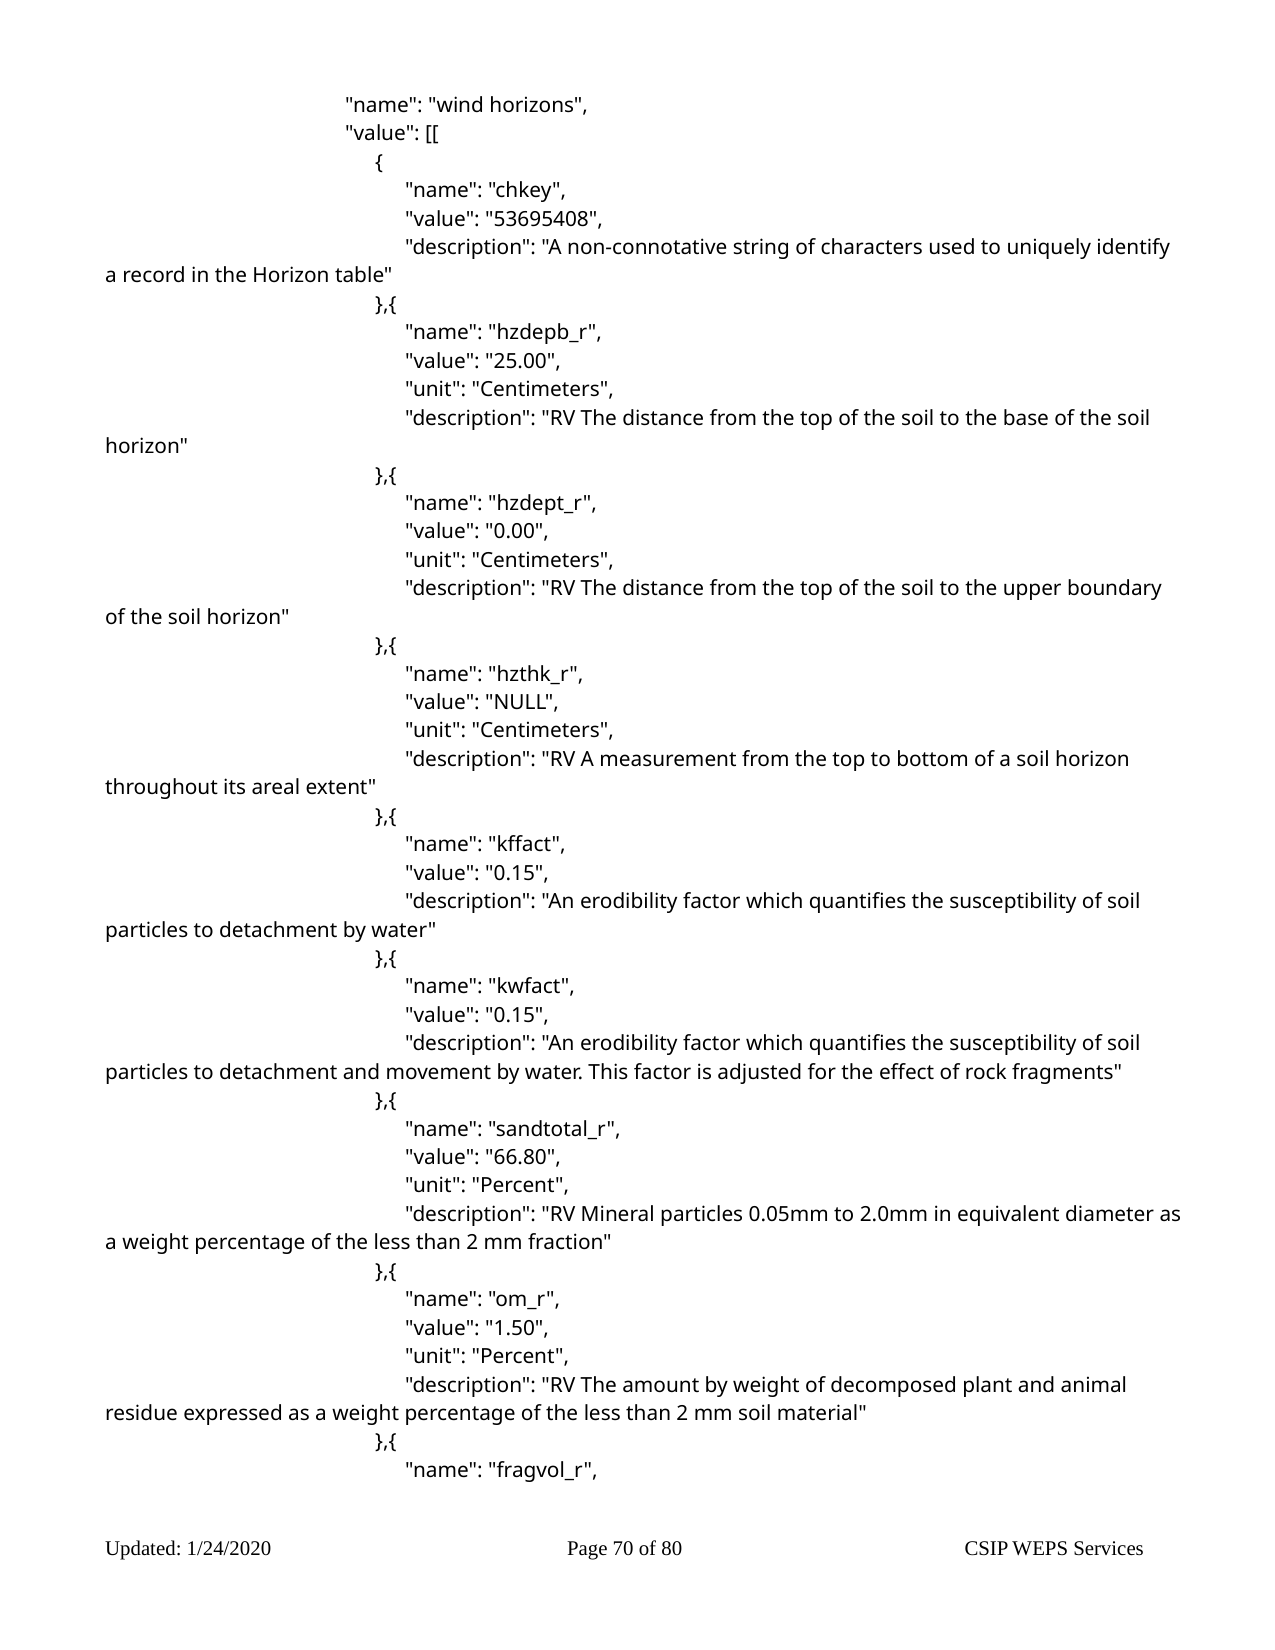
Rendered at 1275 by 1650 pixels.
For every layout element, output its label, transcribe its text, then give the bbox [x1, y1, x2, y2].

text "value": "53695408", [105, 204, 1185, 232]
text "description": "An erodibility factor which quantifies the susceptibility of soil particles to detachment and movement by water. This factor is adjusted for the effect of rock fragments" [105, 1028, 1185, 1085]
text "description": "A non-connotative string of characters used to uniquely identify a record in the Horizon table" [105, 232, 1185, 289]
text "name": "wind horizons", [105, 90, 1185, 118]
text "name": "hzdept_r", [105, 488, 1185, 517]
text "value": "NULL", [105, 687, 1185, 716]
text "value": "1.50", [105, 1313, 1185, 1341]
text "description": "RV The distance from the top of the soil to the upper boundary of the soil horizon" [105, 573, 1185, 630]
text "name": "sandtotal_r", [105, 1114, 1185, 1142]
text "unit": "Percent", [105, 1341, 1185, 1370]
text "description": "RV A measurement from the top to bottom of a soil horizon throughout its areal extent" [105, 744, 1185, 801]
text },{ [105, 289, 1185, 317]
text "name": "om_r", [105, 1284, 1185, 1313]
text "name": "fragvol_r", [105, 1455, 1185, 1483]
text "unit": "Centimeters", [105, 716, 1185, 744]
text "unit": "Centimeters", [105, 374, 1185, 403]
text "name": "hzthk_r", [105, 659, 1185, 687]
text },{ [105, 943, 1185, 972]
text },{ [105, 1085, 1185, 1114]
text "value": "0.15", [105, 858, 1185, 886]
text },{ [105, 1427, 1185, 1455]
text "name": "kffact", [105, 829, 1185, 858]
text "value": "0.15", [105, 1000, 1185, 1028]
text "description": "RV The amount by weight of decomposed plant and animal residue expressed as a weight percentage of the less than 2 mm soil material" [105, 1370, 1185, 1427]
text "name": "chkey", [105, 175, 1185, 204]
text "name": "hzdepb_r", [105, 317, 1185, 346]
text },{ [105, 630, 1185, 659]
text "description": "RV Mineral particles 0.05mm to 2.0mm in equivalent diameter as a weight percentage of the less than 2 mm fraction" [105, 1199, 1185, 1256]
text "name": "kwfact", [105, 972, 1185, 1000]
text "unit": "Percent", [105, 1171, 1185, 1199]
text "description": "An erodibility factor which quantifies the susceptibility of soil particles to detachment by water" [105, 886, 1185, 943]
text "value": "25.00", [105, 346, 1185, 374]
text },{ [105, 801, 1185, 829]
text },{ [105, 460, 1185, 488]
text "description": "RV The distance from the top of the soil to the base of the soil horizon" [105, 403, 1185, 460]
text "value": [[ [105, 118, 1185, 147]
text { [105, 147, 1185, 175]
text "value": "66.80", [105, 1142, 1185, 1171]
text "unit": "Centimeters", [105, 545, 1185, 573]
text },{ [105, 1256, 1185, 1284]
text "value": "0.00", [105, 517, 1185, 545]
